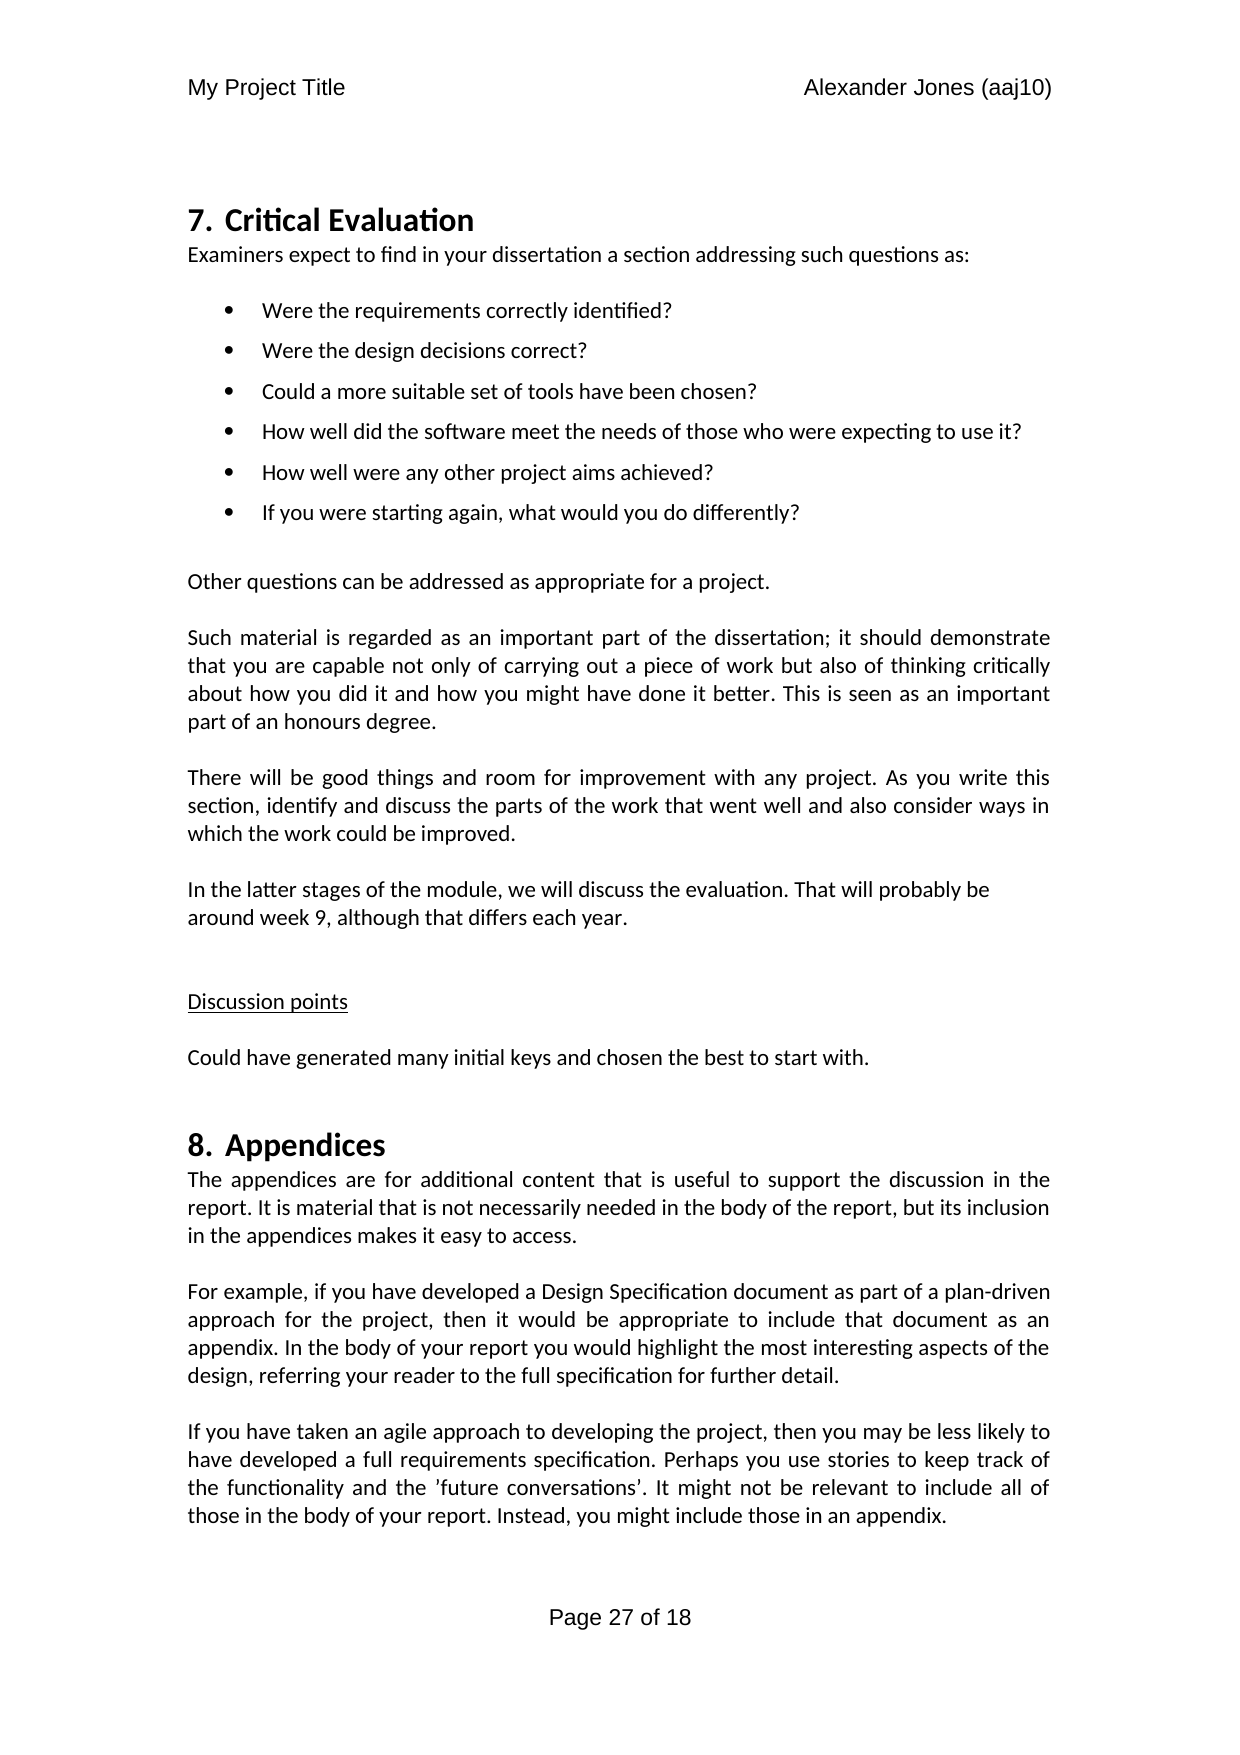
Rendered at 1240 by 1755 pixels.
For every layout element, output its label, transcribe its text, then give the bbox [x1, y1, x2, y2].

text There will be good things and room for improvement with any project. As you write this section, identify and discuss the parts of the work that went well and also consider ways in which the work could be improved. [187, 763, 1052, 847]
text Other questions can be addressed as appropriate for a project. [187, 567, 1052, 595]
text Could have generated many initial keys and chosen the best to start with. [187, 1043, 1052, 1071]
list Could a more suitable set of tools have been chosen? [225, 377, 1052, 405]
text Discussion points [187, 987, 1052, 1015]
text The appendices are for additional content that is useful to support the discussion in the report. It is material that is not necessarily needed in the body of the report, but its inclusion in the appendices makes it easy to access. [187, 1165, 1052, 1249]
subtitle Critical Evaluation [187, 199, 1052, 240]
list Were the requirements correctly identified? [225, 296, 1052, 324]
text Such material is regarded as an important part of the dissertation; it should demonstrate that you are capable not only of carrying out a piece of work but also of thinking critically about how you did it and how you might have done it better. This is seen as an important part of an honours degree. [187, 623, 1052, 735]
list How well were any other project aims achieved? [225, 458, 1052, 486]
list Were the design decisions correct? [225, 336, 1052, 364]
list If you were starting again, what would you do differently? [225, 498, 1052, 527]
text Examiners expect to find in your dissertation a section addressing such questions as: [187, 240, 1052, 268]
text In the latter stages of the module, we will discuss the evaluation. That will probably be around week 9, although that differs each year. [187, 875, 1052, 931]
list How well did the software meet the needs of those who were expecting to use it? [225, 417, 1052, 446]
text For example, if you have developed a Design Specification document as part of a plan-driven approach for the project, then it would be appropriate to include that document as an appendix. In the body of your report you would highlight the most interesting aspects of the design, referring your reader to the full specification for further detail. [187, 1277, 1052, 1389]
subtitle Appendices [187, 1124, 1052, 1165]
text If you have taken an agile approach to developing the project, then you may be less likely to have developed a full requirements specification. Perhaps you use stories to keep track of the functionality and the ’future conversations’. It might not be relevant to include all of those in the body of your report. Instead, you might include those in an appendix. [187, 1417, 1052, 1529]
